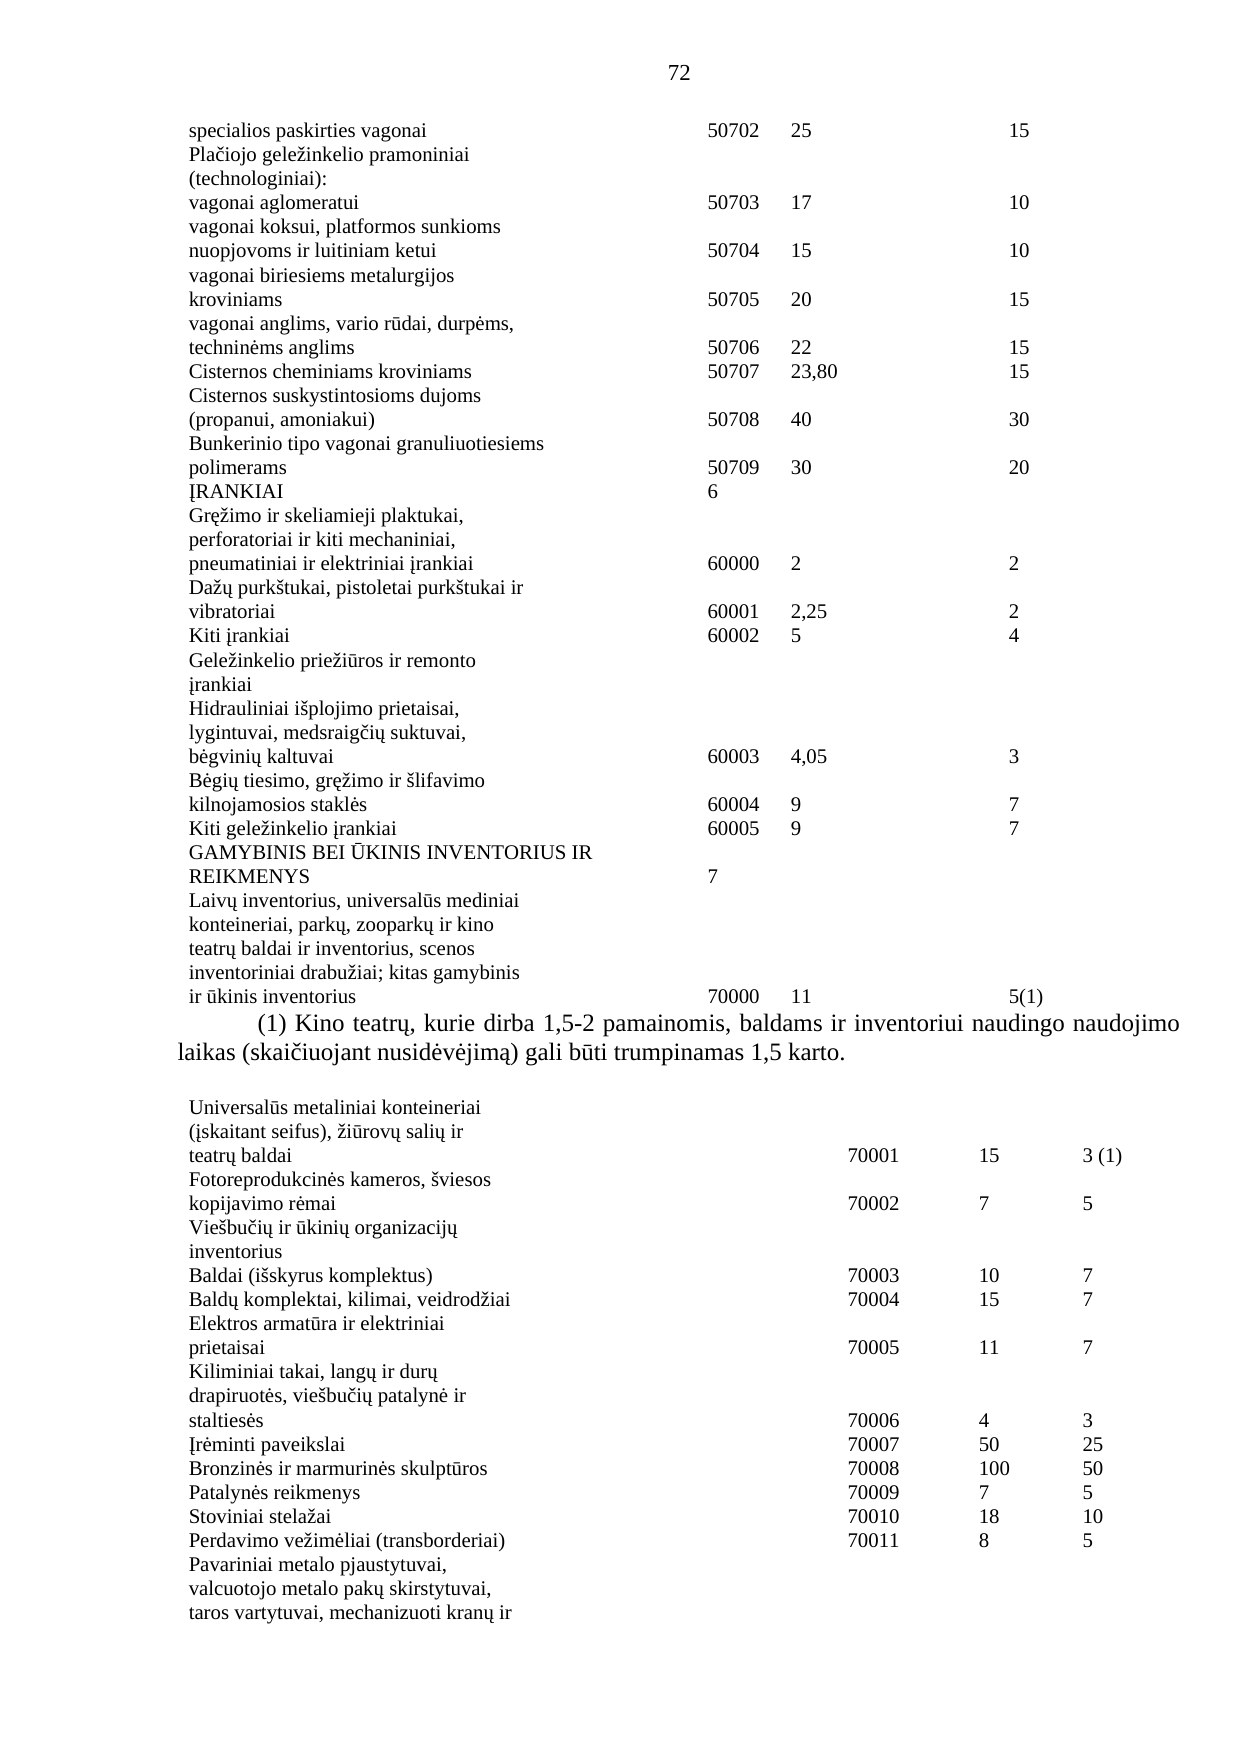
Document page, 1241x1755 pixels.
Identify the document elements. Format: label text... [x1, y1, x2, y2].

table_cell [997, 503, 1181, 527]
table_cell drapiruotės, viešbučių patalynė ir [177, 1384, 836, 1407]
table_cell nuopjovoms ir luitiniam ketui [177, 239, 696, 262]
table_cell [696, 383, 779, 407]
table_cell [967, 1215, 1071, 1239]
table_cell [696, 840, 779, 864]
table_cell 2 [779, 551, 997, 575]
table_cell [997, 311, 1181, 335]
table_cell Baldų komplektai, kilimai, veidrodžiai [177, 1287, 836, 1311]
table_cell [1071, 1552, 1181, 1576]
table_cell [696, 768, 779, 792]
table_cell [696, 575, 779, 599]
table_cell inventoriniai drabužiai; kitas gamybinis [177, 960, 696, 984]
table_cell 50 [967, 1432, 1071, 1456]
table_cell Cisternos suskystintosioms dujoms [177, 383, 696, 407]
table_cell [696, 166, 779, 190]
table_cell 60003 [696, 744, 779, 768]
table_cell 9 [779, 816, 997, 840]
table_cell Bunkerinio tipo vagonai granuliuotiesiems [177, 431, 696, 455]
table_cell [967, 1311, 1071, 1335]
table_cell [836, 1576, 967, 1600]
table_cell [997, 960, 1181, 984]
table_cell Pavariniai metalo pjaustytuvai, [177, 1552, 836, 1576]
table_cell 10 [997, 190, 1181, 214]
table_cell 22 [779, 335, 997, 359]
table_cell [836, 1167, 967, 1191]
table_cell [779, 431, 997, 455]
table_cell kroviniams [177, 287, 696, 311]
table_cell Dažų purkštukai, pistoletai purkštukai ir [177, 575, 696, 599]
table_cell 7 [997, 816, 1181, 840]
table_header [967, 1095, 1071, 1119]
table_cell [696, 696, 779, 720]
table_cell Hidrauliniai išplojimo prietaisai, [177, 696, 696, 720]
table_cell [1071, 1215, 1181, 1239]
table_cell konteineriai, parkų, zooparkų ir kino [177, 912, 696, 936]
table_cell [696, 142, 779, 166]
table_cell 50706 [696, 335, 779, 359]
table_cell (įskaitant seifus), žiūrovų salių ir [177, 1119, 836, 1143]
table_cell [967, 1552, 1071, 1576]
table_cell 11 [967, 1335, 1071, 1359]
table_cell [1071, 1359, 1181, 1383]
table_cell [997, 166, 1181, 190]
table_cell [1071, 1384, 1181, 1407]
table_cell 15 [967, 1143, 1071, 1167]
table_cell 30 [779, 455, 997, 479]
table_cell [997, 888, 1181, 912]
table_cell [696, 311, 779, 335]
table_cell Fotoreprodukcinės kameros, šviesos [177, 1167, 836, 1191]
table_cell 10 [1071, 1504, 1181, 1528]
table_cell 50705 [696, 287, 779, 311]
table_cell [696, 672, 779, 696]
table_cell Cisternos cheminiams kroviniams [177, 359, 696, 383]
table_cell staltiesės [177, 1408, 836, 1432]
table_cell [967, 1600, 1071, 1624]
table_cell [779, 864, 997, 888]
table_cell 3 [1071, 1408, 1181, 1432]
table_cell [779, 575, 997, 599]
table_cell [779, 311, 997, 335]
text (1) Kino teatrų, kurie dirba 1,5-2 pamainomis, baldams ir inventoriui naudingo naudojimo laikas (skaičiuojant nusidėvėjimą) gali būti trumpinamas 1,5 karto. [177, 1008, 1181, 1066]
table_cell vagonai biriesiems metalurgijos [177, 263, 696, 287]
table_cell prietaisai [177, 1335, 836, 1359]
table_cell 20 [997, 455, 1181, 479]
table_cell Kiti įrankiai [177, 624, 696, 647]
table_cell Bėgių tiesimo, gręžimo ir šlifavimo [177, 768, 696, 792]
table_cell [779, 672, 997, 696]
table_cell 70003 [836, 1263, 967, 1287]
table_cell [967, 1239, 1071, 1263]
table_cell [779, 383, 997, 407]
table_cell Plačiojo geležinkelio pramoniniai [177, 142, 696, 166]
table_cell 10 [997, 239, 1181, 262]
table_cell 50707 [696, 359, 779, 383]
table_cell 7 [1071, 1263, 1181, 1287]
table_cell kopijavimo rėmai [177, 1191, 836, 1215]
table_cell [997, 672, 1181, 696]
table_cell [836, 1384, 967, 1407]
table_cell 30 [997, 407, 1181, 431]
table_cell [997, 864, 1181, 888]
table_cell [779, 166, 997, 190]
table_cell [779, 503, 997, 527]
table_cell 50709 [696, 455, 779, 479]
table_cell 15 [997, 118, 1181, 142]
table_cell 15 [967, 1287, 1071, 1311]
table_cell 70006 [836, 1408, 967, 1432]
table_cell 50708 [696, 407, 779, 431]
table_cell 15 [997, 359, 1181, 383]
table_cell [696, 214, 779, 238]
table_cell [967, 1384, 1071, 1407]
table_cell [836, 1359, 967, 1383]
table_cell 70011 [836, 1528, 967, 1552]
table_cell 60004 [696, 792, 779, 816]
table_cell [779, 840, 997, 864]
table_cell 70010 [836, 1504, 967, 1528]
table_cell [997, 720, 1181, 744]
table_cell [836, 1311, 967, 1335]
table_cell [836, 1215, 967, 1239]
table_cell 15 [997, 287, 1181, 311]
table_cell (propanui, amoniakui) [177, 407, 696, 431]
table_cell [1071, 1167, 1181, 1191]
table_cell 2 [997, 599, 1181, 623]
table_cell [997, 696, 1181, 720]
table_cell 5 [1071, 1528, 1181, 1552]
table_cell [997, 768, 1181, 792]
table_cell 5 [1071, 1191, 1181, 1215]
table_cell Elektros armatūra ir elektriniai [177, 1311, 836, 1335]
table_cell 5(1) [997, 984, 1181, 1008]
table_cell 7 [967, 1480, 1071, 1504]
table_cell [967, 1576, 1071, 1600]
table_cell [967, 1359, 1071, 1383]
table_cell [997, 214, 1181, 238]
table_header [836, 1095, 967, 1119]
table_cell [836, 1239, 967, 1263]
table_cell 9 [779, 792, 997, 816]
table_cell Bronzinės ir marmurinės skulptūros [177, 1456, 836, 1480]
table_cell 7 [997, 792, 1181, 816]
table_cell [696, 503, 779, 527]
table_cell [836, 1119, 967, 1143]
table_cell ĮRANKIAI [177, 479, 696, 503]
table_cell teatrų baldai ir inventorius, scenos [177, 936, 696, 960]
table_cell Perdavimo vežimėliai (transborderiai) [177, 1528, 836, 1552]
table_cell [997, 936, 1181, 960]
table_cell 50704 [696, 239, 779, 262]
table_cell 18 [967, 1504, 1071, 1528]
table_cell Įrėminti paveikslai [177, 1432, 836, 1456]
table_cell [1071, 1600, 1181, 1624]
table_cell [836, 1552, 967, 1576]
table_cell [997, 648, 1181, 672]
table_cell 60005 [696, 816, 779, 840]
table_cell 7 [1071, 1335, 1181, 1359]
table_cell taros vartytuvai, mechanizuoti kranų ir [177, 1600, 836, 1624]
table_cell 20 [779, 287, 997, 311]
table_cell Kiti geležinkelio įrankiai [177, 816, 696, 840]
table_cell [997, 431, 1181, 455]
table_cell REIKMENYS [177, 864, 696, 888]
table_cell [779, 648, 997, 672]
table_cell 70000 [696, 984, 779, 1008]
table_cell Laivų inventorius, universalūs mediniai [177, 888, 696, 912]
table_cell [696, 960, 779, 984]
table_cell [696, 263, 779, 287]
table_cell [696, 888, 779, 912]
table_cell 40 [779, 407, 997, 431]
table_cell [997, 840, 1181, 864]
table_cell 15 [997, 335, 1181, 359]
table_cell 7 [1071, 1287, 1181, 1311]
table_header Universalūs metaliniai konteineriai [177, 1095, 836, 1119]
table_cell Viešbučių ir ūkinių organizacijų [177, 1215, 836, 1239]
table_cell [997, 479, 1181, 503]
table_cell valcuotojo metalo pakų skirstytuvai, [177, 1576, 836, 1600]
table_cell [1071, 1119, 1181, 1143]
table_cell [779, 527, 997, 551]
table_cell Gręžimo ir skeliamieji plaktukai, [177, 503, 696, 527]
table_cell 4,05 [779, 744, 997, 768]
table_cell Geležinkelio priežiūros ir remonto [177, 648, 696, 672]
table_cell [997, 142, 1181, 166]
table_header [1071, 1095, 1181, 1119]
table_cell [779, 142, 997, 166]
table_cell Kiliminiai takai, langų ir durų [177, 1359, 836, 1383]
table_cell 70004 [836, 1287, 967, 1311]
table_cell 70005 [836, 1335, 967, 1359]
table_cell 7 [696, 864, 779, 888]
table_cell 70009 [836, 1480, 967, 1504]
table_cell vibratoriai [177, 599, 696, 623]
table_cell 2,25 [779, 599, 997, 623]
table_cell 15 [779, 239, 997, 262]
table_cell [997, 527, 1181, 551]
table_cell [836, 1600, 967, 1624]
table_cell 60000 [696, 551, 779, 575]
table_cell 25 [779, 118, 997, 142]
table_cell [696, 527, 779, 551]
table_cell 5 [1071, 1480, 1181, 1504]
table_cell 3 (1) [1071, 1143, 1181, 1167]
table_cell [997, 263, 1181, 287]
table_cell [696, 431, 779, 455]
table_cell [1071, 1311, 1181, 1335]
table_cell specialios paskirties vagonai [177, 118, 696, 142]
table_cell 5 [779, 624, 997, 647]
table_cell 17 [779, 190, 997, 214]
table_cell [997, 575, 1181, 599]
table_cell 4 [997, 624, 1181, 647]
table_cell [696, 936, 779, 960]
table_cell 7 [967, 1191, 1071, 1215]
table_cell Patalynės reikmenys [177, 1480, 836, 1504]
table_cell perforatoriai ir kiti mechaniniai, [177, 527, 696, 551]
table_cell 70002 [836, 1191, 967, 1215]
table_cell [696, 720, 779, 744]
table_cell [997, 383, 1181, 407]
table_cell [779, 936, 997, 960]
table_cell kilnojamosios staklės [177, 792, 696, 816]
table_cell [696, 912, 779, 936]
table_cell [779, 263, 997, 287]
table_cell [1071, 1239, 1181, 1263]
table_cell [779, 696, 997, 720]
table_cell [779, 912, 997, 936]
table_cell Stoviniai stelažai [177, 1504, 836, 1528]
table_cell ir ūkinis inventorius [177, 984, 696, 1008]
table_cell GAMYBINIS BEI ŪKINIS INVENTORIUS IR [177, 840, 696, 864]
table_cell techninėms anglims [177, 335, 696, 359]
table_cell 50 [1071, 1456, 1181, 1480]
table_cell vagonai koksui, platformos sunkioms [177, 214, 696, 238]
table_cell [779, 214, 997, 238]
table_cell 6 [696, 479, 779, 503]
table_cell 23,80 [779, 359, 997, 383]
table_cell 70007 [836, 1432, 967, 1456]
table_cell 60001 [696, 599, 779, 623]
table_cell lygintuvai, medsraigčių suktuvai, [177, 720, 696, 744]
table_cell polimerams [177, 455, 696, 479]
table_cell 70001 [836, 1143, 967, 1167]
table_cell vagonai aglomeratui [177, 190, 696, 214]
table_cell 25 [1071, 1432, 1181, 1456]
table_cell teatrų baldai [177, 1143, 836, 1167]
table_cell 60002 [696, 624, 779, 647]
table_cell [696, 648, 779, 672]
table_cell inventorius [177, 1239, 836, 1263]
table_cell 100 [967, 1456, 1071, 1480]
table_cell [779, 768, 997, 792]
table_cell [779, 479, 997, 503]
table_cell [967, 1167, 1071, 1191]
table_cell [779, 960, 997, 984]
table_cell 2 [997, 551, 1181, 575]
table_cell 11 [779, 984, 997, 1008]
table_cell [997, 912, 1181, 936]
table_cell vagonai anglims, vario rūdai, durpėms, [177, 311, 696, 335]
table_cell [967, 1119, 1071, 1143]
table_cell [779, 888, 997, 912]
table_cell (technologiniai): [177, 166, 696, 190]
table_cell 8 [967, 1528, 1071, 1552]
table_cell 70008 [836, 1456, 967, 1480]
table_cell Baldai (išskyrus komplektus) [177, 1263, 836, 1287]
table_cell 3 [997, 744, 1181, 768]
table_cell pneumatiniai ir elektriniai įrankiai [177, 551, 696, 575]
table_cell [1071, 1576, 1181, 1600]
table_cell 50702 [696, 118, 779, 142]
table_cell bėgvinių kaltuvai [177, 744, 696, 768]
table_cell 50703 [696, 190, 779, 214]
table_cell [779, 720, 997, 744]
table_cell įrankiai [177, 672, 696, 696]
table_cell 10 [967, 1263, 1071, 1287]
table_cell 4 [967, 1408, 1071, 1432]
